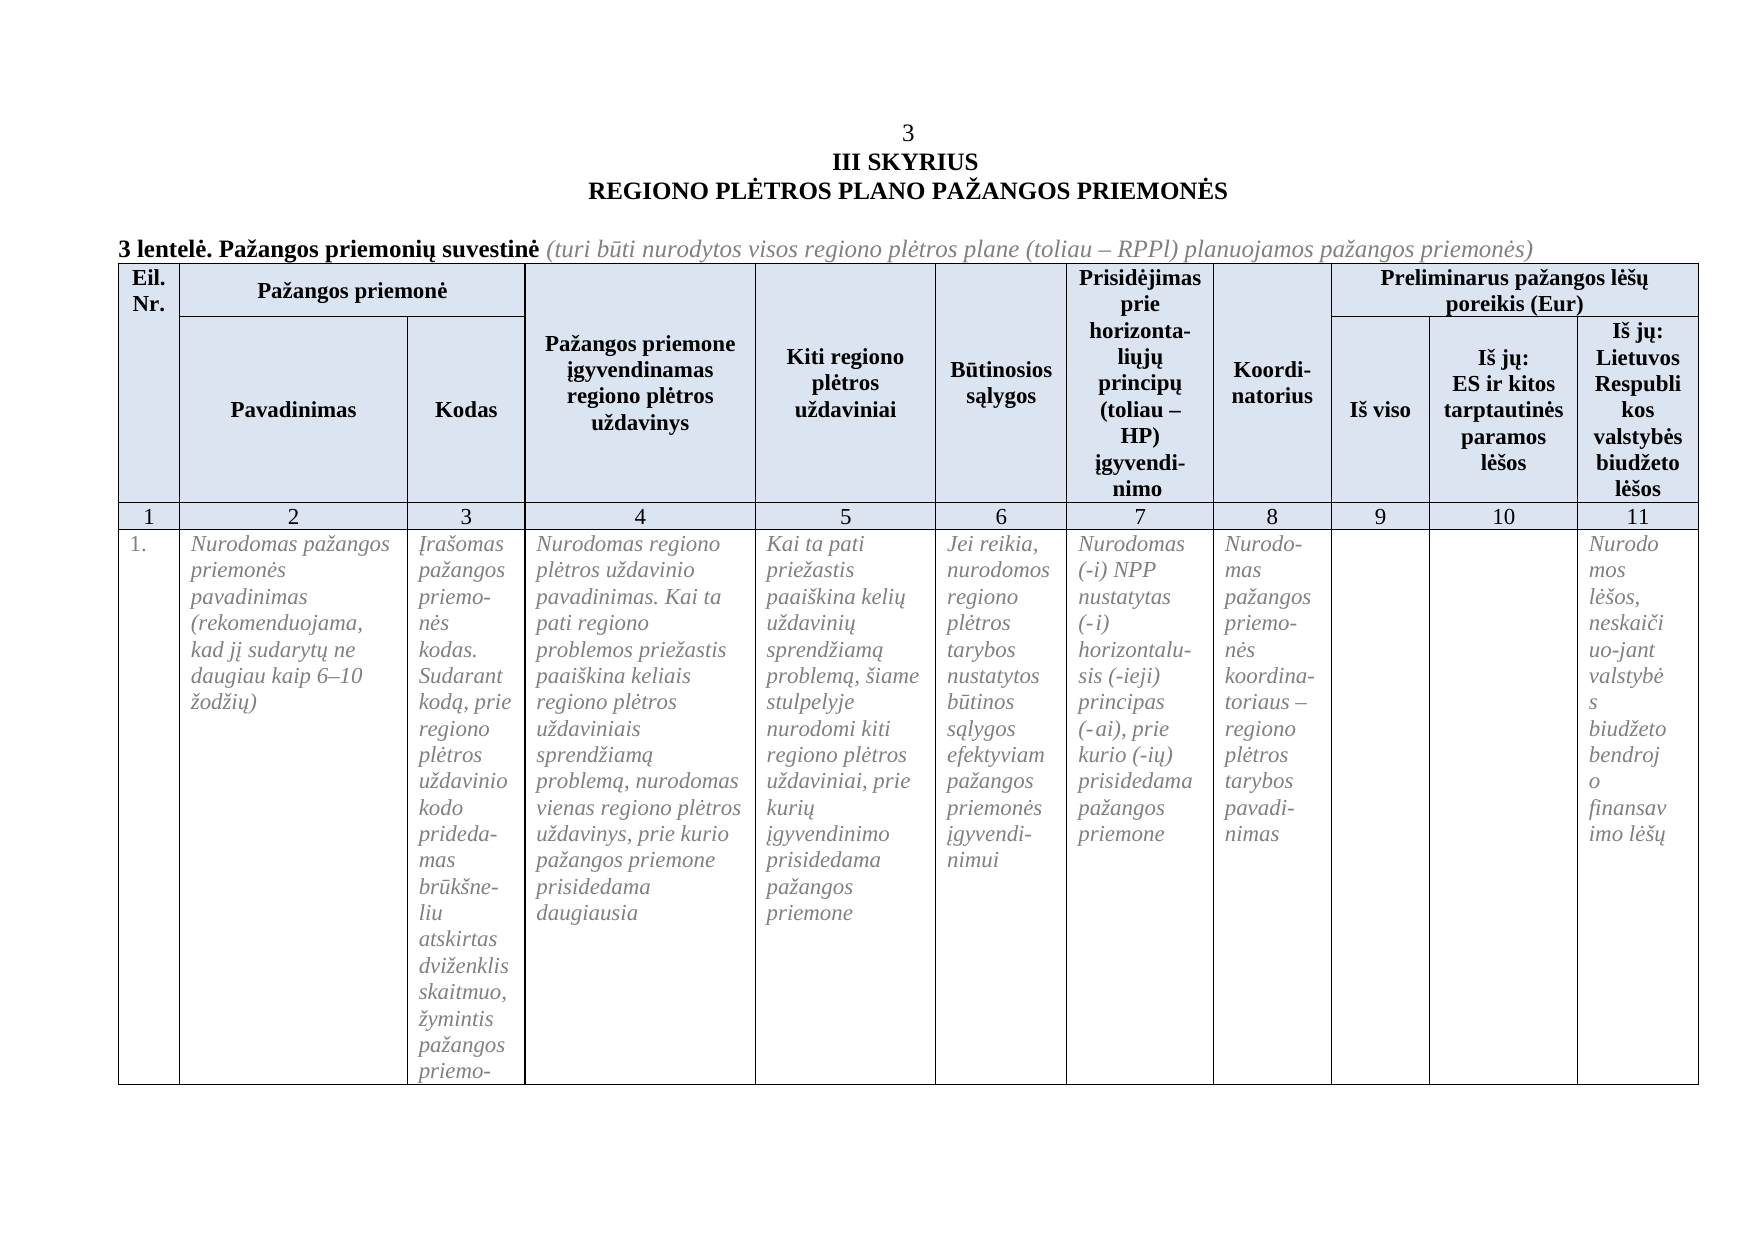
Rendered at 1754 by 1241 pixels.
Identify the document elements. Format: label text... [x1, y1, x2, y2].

table_cell Nurodomas pažangos priemonės pavadinimas (rekomenduojama, kad jį sudarytų ne daugiau kaip 6–10 žodžių) [180, 530, 407, 1084]
table_cell 1. [119, 530, 179, 1084]
table_cell Nurodomas regiono plėtros uždavinio pavadinimas. Kai ta pati regiono problemos priežastis paaiškina keliais regiono plėtros uždaviniais sprendžiamą problemą, nurodomas vienas regiono plėtros uždavinys, prie kurio pažangos priemone prisidedama daugiausia [526, 530, 755, 1084]
table_header Koordi-natorius [1214, 264, 1331, 502]
table_cell Pavadinimas [180, 317, 407, 502]
table_cell Iš jų: Lietuvos Respublikos valstybės biudžeto lėšos [1578, 317, 1698, 502]
table_cell 5 [756, 503, 935, 529]
table_header Pažangos priemone įgyvendinamas regiono plėtros uždavinys [526, 264, 755, 502]
table_cell 10 [1430, 503, 1577, 529]
text 3 lentelė. Pažangos priemonių suvestinė (turi būti nurodytos visos regiono plėtros plane (toliau – RPPl) planuojamos pažangos priemonės) [118, 234, 1698, 262]
table_cell 3 [408, 503, 524, 529]
table_cell Nurodo-mas pažangos priemo-nės koordina-toriaus – regiono plėtros tarybos pavadi-nimas [1214, 530, 1331, 1084]
table_cell 11 [1578, 503, 1698, 529]
table_header Pažangos priemonė [180, 264, 524, 316]
table_cell 2 [180, 503, 407, 529]
table_cell 8 [1214, 503, 1331, 529]
table_cell Kodas [408, 317, 524, 502]
table_header Kiti regiono plėtros uždaviniai [756, 264, 935, 502]
table_cell Nurodomos lėšos, neskaičiuo-jant valstybės biudžeto bendrojo finansavimo lėšų [1578, 530, 1698, 1084]
table_cell [1332, 530, 1429, 1084]
table_header Būtinosios sąlygos [936, 264, 1066, 502]
table_cell Iš viso [1332, 317, 1429, 502]
table_cell Iš jų: ES ir kitos tarptautinės paramos lėšos [1430, 317, 1577, 502]
table_cell Įrašomas pažangos priemo-nės kodas. Sudarant kodą, prie regiono plėtros uždavinio kodo prideda-mas brūkšne-liu atskirtas dviženklis skaitmuo, žymintis pažangos priemo- [408, 530, 524, 1084]
table_cell 6 [936, 503, 1066, 529]
table_cell Nurodomas (-i) NPP nustatytas (‑i) horizontalu-sis (-ieji) principas (‑ai), prie kurio (-ių) prisidedama pažangos priemone [1067, 530, 1213, 1084]
table_cell 9 [1332, 503, 1429, 529]
table_cell 4 [526, 503, 755, 529]
table_cell 1 [119, 503, 179, 529]
text REGIONO PLĖTROS PLANO PAŽANGOS PRIEMONĖS [118, 176, 1698, 205]
table_header Eil. Nr. [119, 264, 179, 502]
table_cell 7 [1067, 503, 1213, 529]
table_header Preliminarus pažangos lėšų poreikis (Eur) [1332, 264, 1698, 316]
table_cell [1430, 530, 1577, 1084]
table_cell Kai ta pati priežastis paaiškina kelių uždavinių sprendžiamą problemą, šiame stulpelyje nurodomi kiti regiono plėtros uždaviniai, prie kurių įgyvendinimo prisidedama pažangos priemone [756, 530, 935, 1084]
table_cell Jei reikia, nurodomos regiono plėtros tarybos nustatytos būtinos sąlygos efektyviam pažangos priemonės įgyvendi-nimui [936, 530, 1066, 1084]
text III skyrius [118, 147, 1698, 176]
table_header Prisidėjimas prie horizonta-liųjų principų (toliau – HP) įgyvendi-nimo [1067, 264, 1213, 502]
